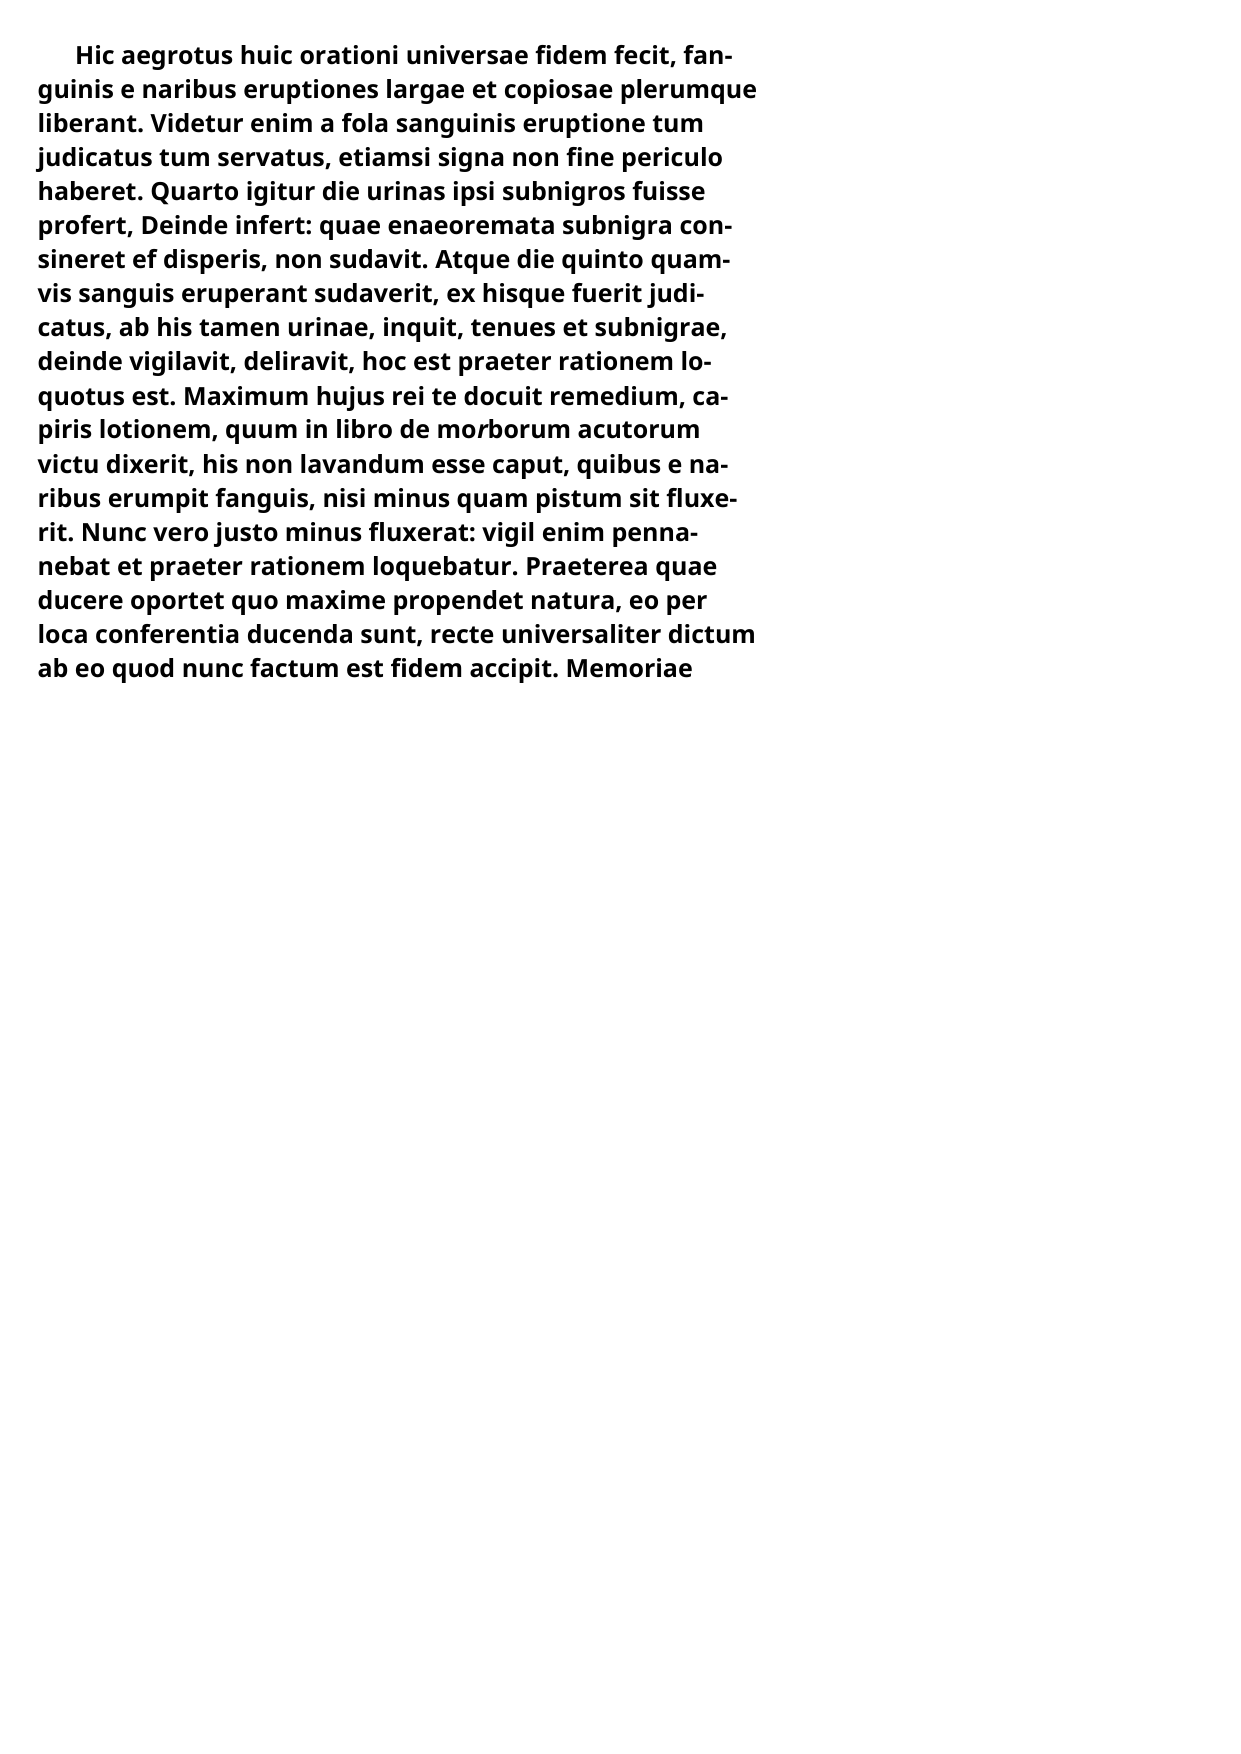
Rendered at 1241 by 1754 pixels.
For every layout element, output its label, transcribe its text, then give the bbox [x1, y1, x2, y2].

text Hic aegrotus huic orationi universae fidem fecit, fan- guinis e naribus eruptiones largae et copiosae plerumque liberant. Videtur enim a fola sanguinis eruptione tum judicatus tum servatus, etiamsi signa non fine periculo haberet. Quarto igitur die urinas ipsi subnigros fuisse profert, Deinde infert: quae enaeoremata subnigra con- sineret ef disperis, non sudavit. Atque die quinto quam- vis sanguis eruperant sudaverit, ex hisque fuerit judi- catus, ab his tamen urinae, inquit, tenues et subnigrae, deinde vigilavit, deliravit, hoc est praeter rationem lo- quotus est. Maximum hujus rei te docuit remedium, ca- piris lotionem, quum in libro de morborum acutorum victu dixerit, his non lavandum esse caput, quibus e na- ribus erumpit fanguis, nisi minus quam pistum sit fluxe- rit. Nunc vero justo minus fluxerat: vigil enim penna- nebat et praeter rationem loquebatur. Praeterea quae ducere oportet quo maxime propendet natura, eo per loca conferentia ducenda sunt, recte universaliter dictum ab eo quod nunc factum est fidem accipit. Memoriae [37, 37, 1203, 685]
